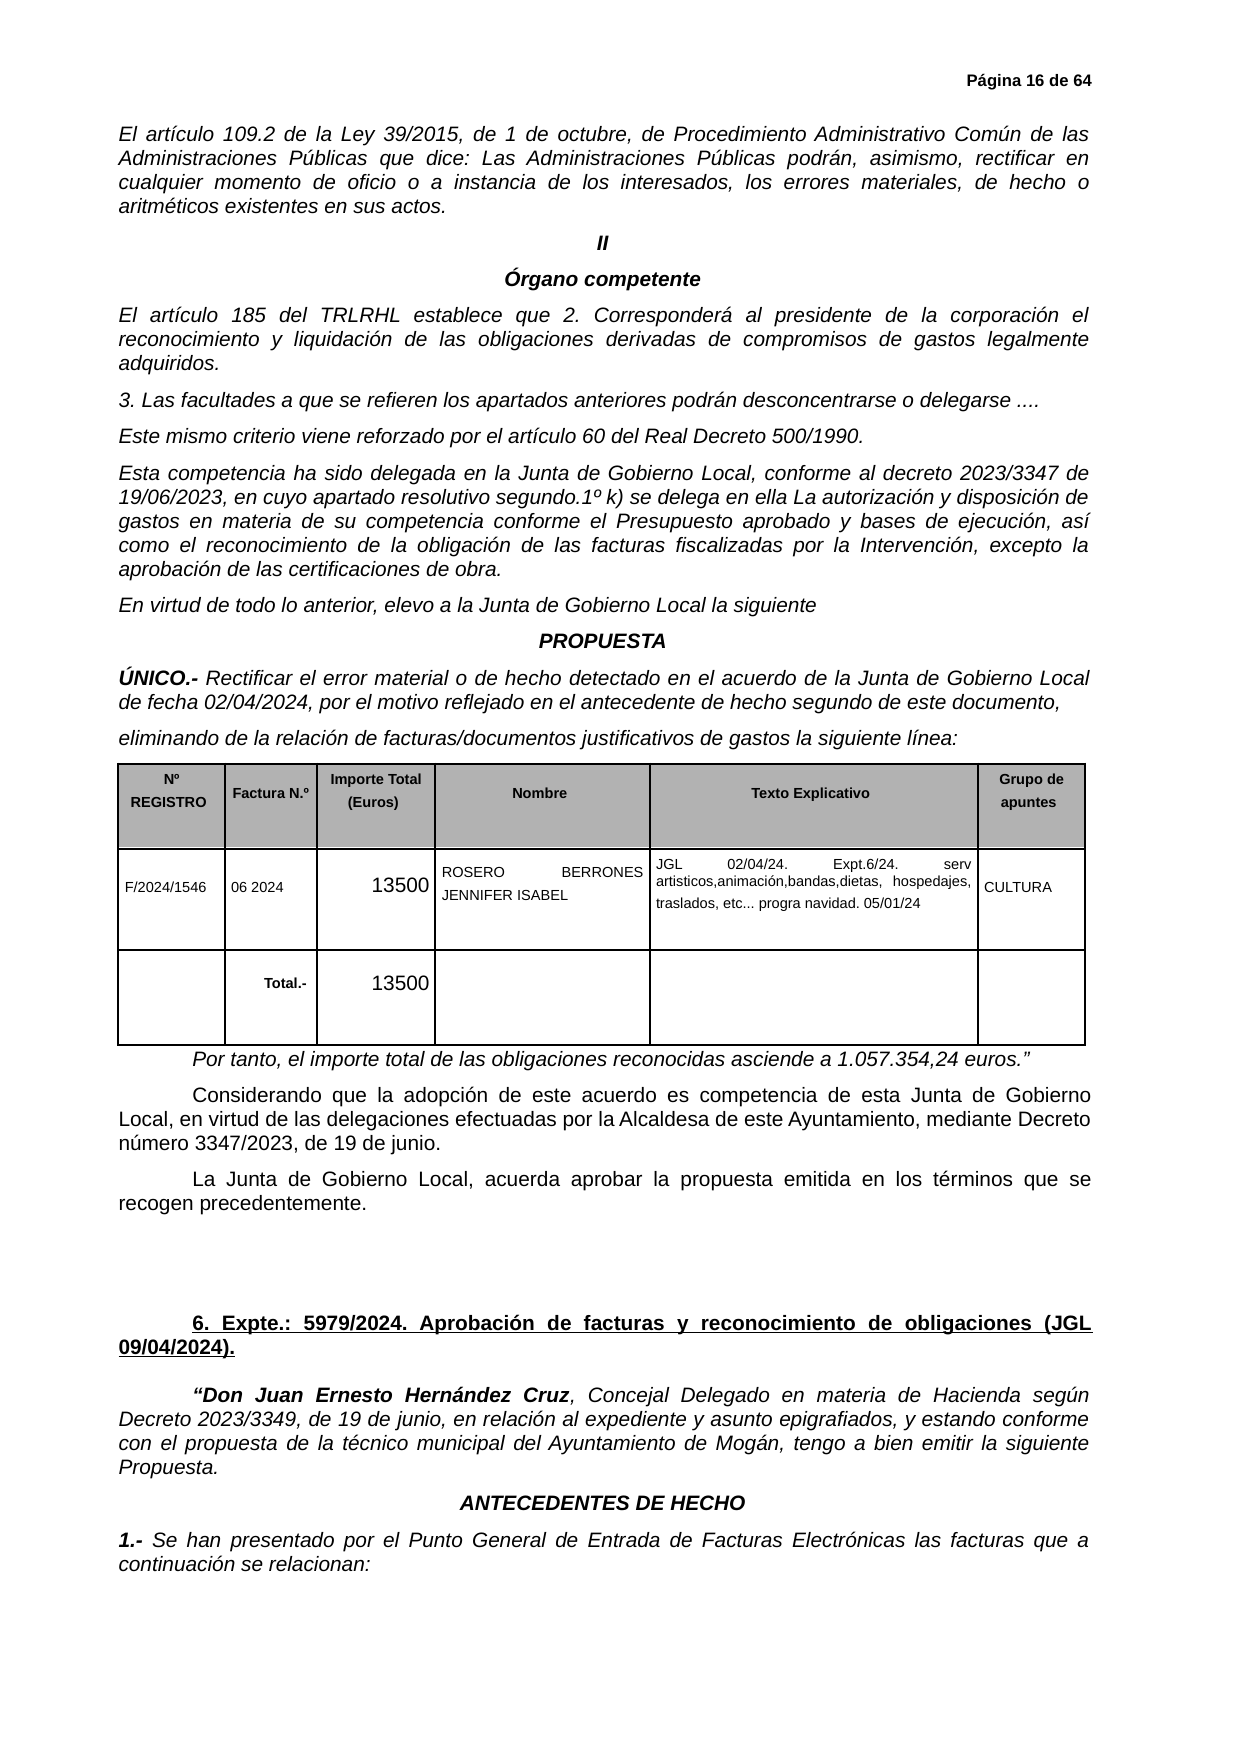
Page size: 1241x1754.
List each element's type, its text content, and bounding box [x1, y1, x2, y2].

table_header Importe Total (Euros) [318, 765, 434, 847]
text eliminando de la relación de facturas/documentos justificativos de gastos la siguiente línea: [118, 726, 1092, 750]
text En virtud de todo lo anterior, elevo a la Junta de Gobierno Local la siguiente [118, 593, 1092, 617]
table_header Texto Explicativo [651, 765, 977, 847]
text Por tanto, el importe total de las obligaciones reconocidas asciende a 1.057.354,24 euros.” [118, 1046, 1092, 1070]
table_header Nº REGISTRO [119, 765, 224, 847]
text 6. Expte.: 5979/2024. Aprobación de facturas y reconocimiento de obligaciones (JGL 09/04/2024). [118, 1311, 1092, 1359]
table_cell JGL 02/04/24. Expt.6/24. serv artisticos,animación,bandas,dietas, hospedajes, traslados, etc... progra navidad. 05/01/24 [651, 850, 977, 949]
table_cell 13500 [318, 951, 434, 1044]
table_cell 13500 [318, 850, 434, 949]
text ÚNICO.- Rectificar el error material o de hecho detectado en el acuerdo de la Junta de Gobierno Local de fecha 02/04/2024, por el motivo reflejado en el antecedente de hecho segundo de este documento, [118, 666, 1092, 714]
text Este mismo criterio viene reforzado por el artículo 60 del Real Decreto 500/1990. [118, 424, 1092, 448]
table_cell F/2024/1546 [119, 850, 224, 949]
text Esta competencia ha sido delegada en la Junta de Gobierno Local, conforme al decreto 2023/3347 de 19/06/2023, en cuyo apartado resolutivo segundo.1º k) se delega en ella La autorización y disposición de gastos en materia de su competencia conforme el Presupuesto aprobado y bases de ejecución, así como el reconocimiento de la obligación de las facturas fiscalizadas por la Intervención, excepto la aprobación de las certificaciones de obra. [118, 461, 1092, 580]
text 1.- Se han presentado por el Punto General de Entrada de Facturas Electrónicas las facturas que a continuación se relacionan: [118, 1528, 1092, 1576]
text 3. Las facultades a que se refieren los apartados anteriores podrán desconcentrarse o delegarse .... [118, 388, 1092, 412]
table_cell CULTURA [979, 850, 1084, 949]
table_cell [651, 951, 977, 1044]
table_cell [119, 951, 224, 1044]
table_header Grupo de apuntes [979, 765, 1084, 847]
text II [118, 230, 1092, 254]
text El artículo 109.2 de la Ley 39/2015, de 1 de octubre, de Procedimiento Administrativo Común de las Administraciones Públicas que dice: Las Administraciones Públicas podrán, asimismo, rectificar en cualquier momento de oficio o a instancia de los interesados, los errores materiales, de hecho o aritméticos existentes en sus actos. [118, 122, 1092, 218]
table_header Nombre [436, 765, 649, 847]
table_cell [436, 951, 649, 1044]
text ANTECEDENTES DE HECHO [118, 1491, 1092, 1515]
text Considerando que la adopción de este acuerdo es competencia de esta Junta de Gobierno Local, en virtud de las delegaciones efectuadas por la Alcaldesa de este Ayuntamiento, mediante Decreto número 3347/2023, de 19 de junio. [118, 1083, 1092, 1155]
table_cell Total.- [226, 951, 316, 1044]
text “Don Juan Ernesto Hernández Cruz, Concejal Delegado en materia de Hacienda según Decreto 2023/3349, de 19 de junio, en relación al expediente y asunto epigrafiados, y estando conforme con el propuesta de la técnico municipal del Ayuntamiento de Mogán, tengo a bien emitir la siguiente Propuesta. [118, 1383, 1092, 1479]
table_header Factura N.º [226, 765, 316, 847]
table_cell ROSERO BERRONES JENNIFER ISABEL [436, 850, 649, 949]
text Órgano competente [118, 267, 1092, 291]
table_cell 06 2024 [226, 850, 316, 949]
text El artículo 185 del TRLRHL establece que 2. Corresponderá al presidente de la corporación el reconocimiento y liquidación de las obligaciones derivadas de compromisos de gastos legalmente adquiridos. [118, 303, 1092, 375]
text La Junta de Gobierno Local, acuerda aprobar la propuesta emitida en los términos que se recogen precedentemente. [118, 1167, 1092, 1215]
text PROPUESTA [118, 629, 1092, 653]
table_cell [979, 951, 1084, 1044]
